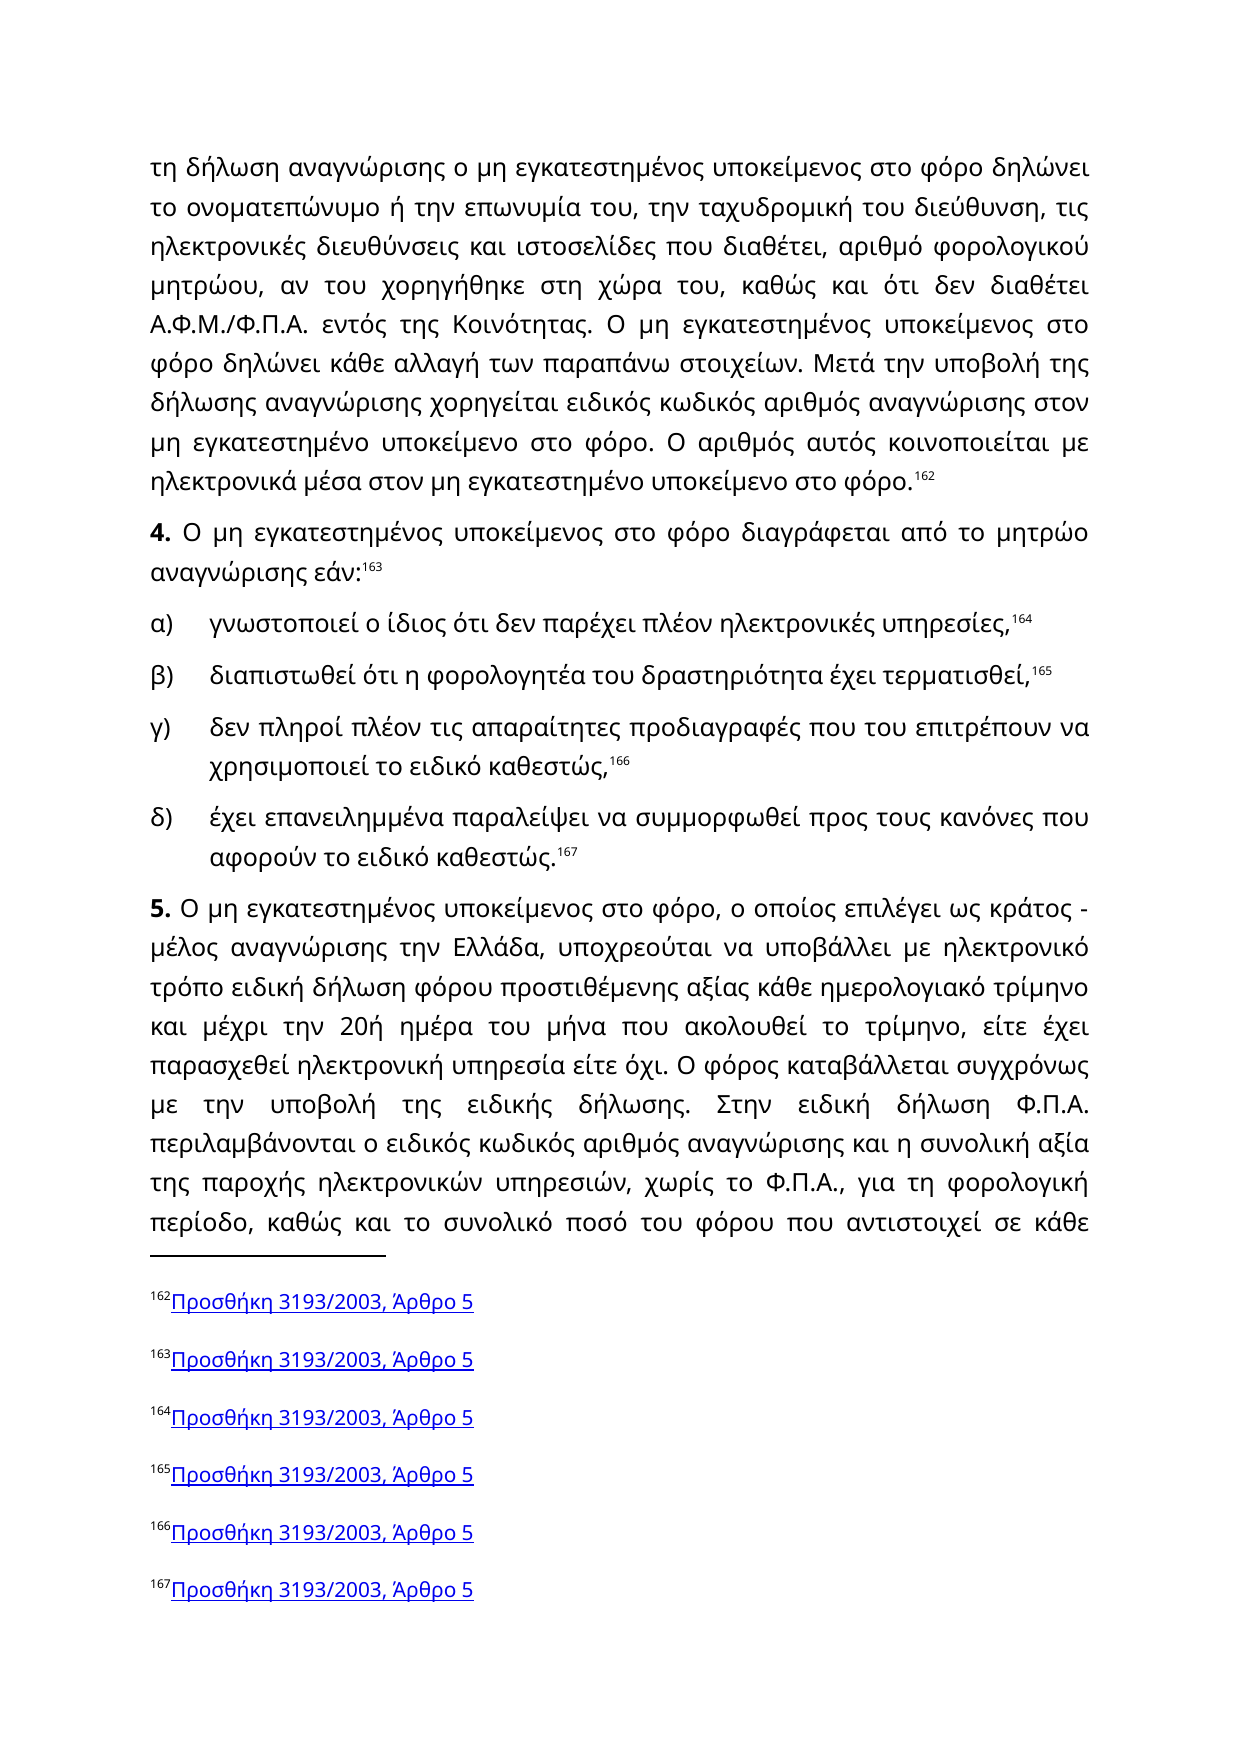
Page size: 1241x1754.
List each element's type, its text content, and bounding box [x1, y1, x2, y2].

text Προσθήκη 3193/2003, Άρθρο 5 [150, 1403, 1090, 1431]
text Προσθήκη 3193/2003, Άρθρο 5 [150, 1576, 1090, 1604]
text Προσθήκη 3193/2003, Άρθρο 5 [150, 1345, 1090, 1373]
text Προσθήκη 3193/2003, Άρθρο 5 [150, 1518, 1090, 1546]
text Προσθήκη 3193/2003, Άρθρο 5 [150, 1460, 1090, 1489]
list β) διαπιστωθεί ότι η φορολογητέα του δραστηριότητα έχει τερματισθεί, [150, 657, 1090, 692]
text 4. Ο μη εγκατεστημένος υποκείμενος στο φόρο διαγράφεται από το μητρώο αναγνώρισης εάν: [150, 515, 1090, 588]
list γ) δεν πληροί πλέον τις απαραίτητες προδιαγραφές που του επιτρέπουν να χρησιμοποιεί το ειδικό καθεστώς, [150, 709, 1090, 782]
text τη δήλωση αναγνώρισης ο μη εγκατεστημένος υποκείμενος στο φόρο δηλώνει το ονοματεπώνυμο ή την επωνυμία του, την ταχυδρομική του διεύθυνση, τις ηλεκτρονικές διευθύνσεις και ιστοσελίδες που διαθέτει, αριθμό φορολογικού μητρώου, αν του χορηγήθηκε στη χώρα του, καθώς και ότι δεν διαθέτει Α.Φ.Μ./Φ.Π.Α. εντός της Κοινότητας. Ο μη εγκατεστημένος υποκείμενος στο φόρο δηλώνει κάθε αλλαγή των παραπάνω στοιχείων. Μετά την υποβολή της δήλωσης αναγνώρισης χορηγείται ειδικός κωδικός αριθμός αναγνώρισης στον μη εγκατεστημένο υποκείμενο στο φόρο. Ο αριθμός αυτός κοινοποιείται με ηλεκτρονικά μέσα στον μη εγκατεστημένο υποκείμενο στο φόρο. [150, 150, 1090, 497]
text Προσθήκη 3193/2003, Άρθρο 5 [150, 1287, 1090, 1316]
list δ) έχει επανειλημμένα παραλείψει να συμμορφωθεί προς τους κανόνες που αφορούν το ειδικό καθεστώς. [150, 800, 1090, 873]
text 5. Ο μη εγκατεστημένος υποκείμενος στο φόρο, ο οποίος επιλέγει ως κράτος -μέλος αναγνώρισης την Ελλάδα, υποχρεούται να υποβάλλει με ηλεκτρονικό τρόπο ειδική δήλωση φόρου προστιθέμενης αξίας κάθε ημερολογιακό τρίμηνο και μέχρι την 20ή ημέρα του μήνα που ακολουθεί το τρίμηνο, είτε έχει παρασχεθεί ηλεκτρονική υπηρεσία είτε όχι. Ο φόρος καταβάλλεται συγχρόνως με την υποβολή της ειδικής δήλωσης. Στην ειδική δήλωση Φ.Π.Α. περιλαμβάνονται ο ειδικός κωδικός αριθμός αναγνώρισης και η συνολική αξία της παροχής ηλεκτρονικών υπηρεσιών, χωρίς το Φ.Π.Α., για τη φορολογική περίοδο, καθώς και το συνολικό ποσό του φόρου που αντιστοιχεί σε κάθε [150, 891, 1090, 1238]
list α) γνωστοποιεί ο ίδιος ότι δεν παρέχει πλέον ηλεκτρονικές υπηρεσίες, [150, 606, 1090, 640]
